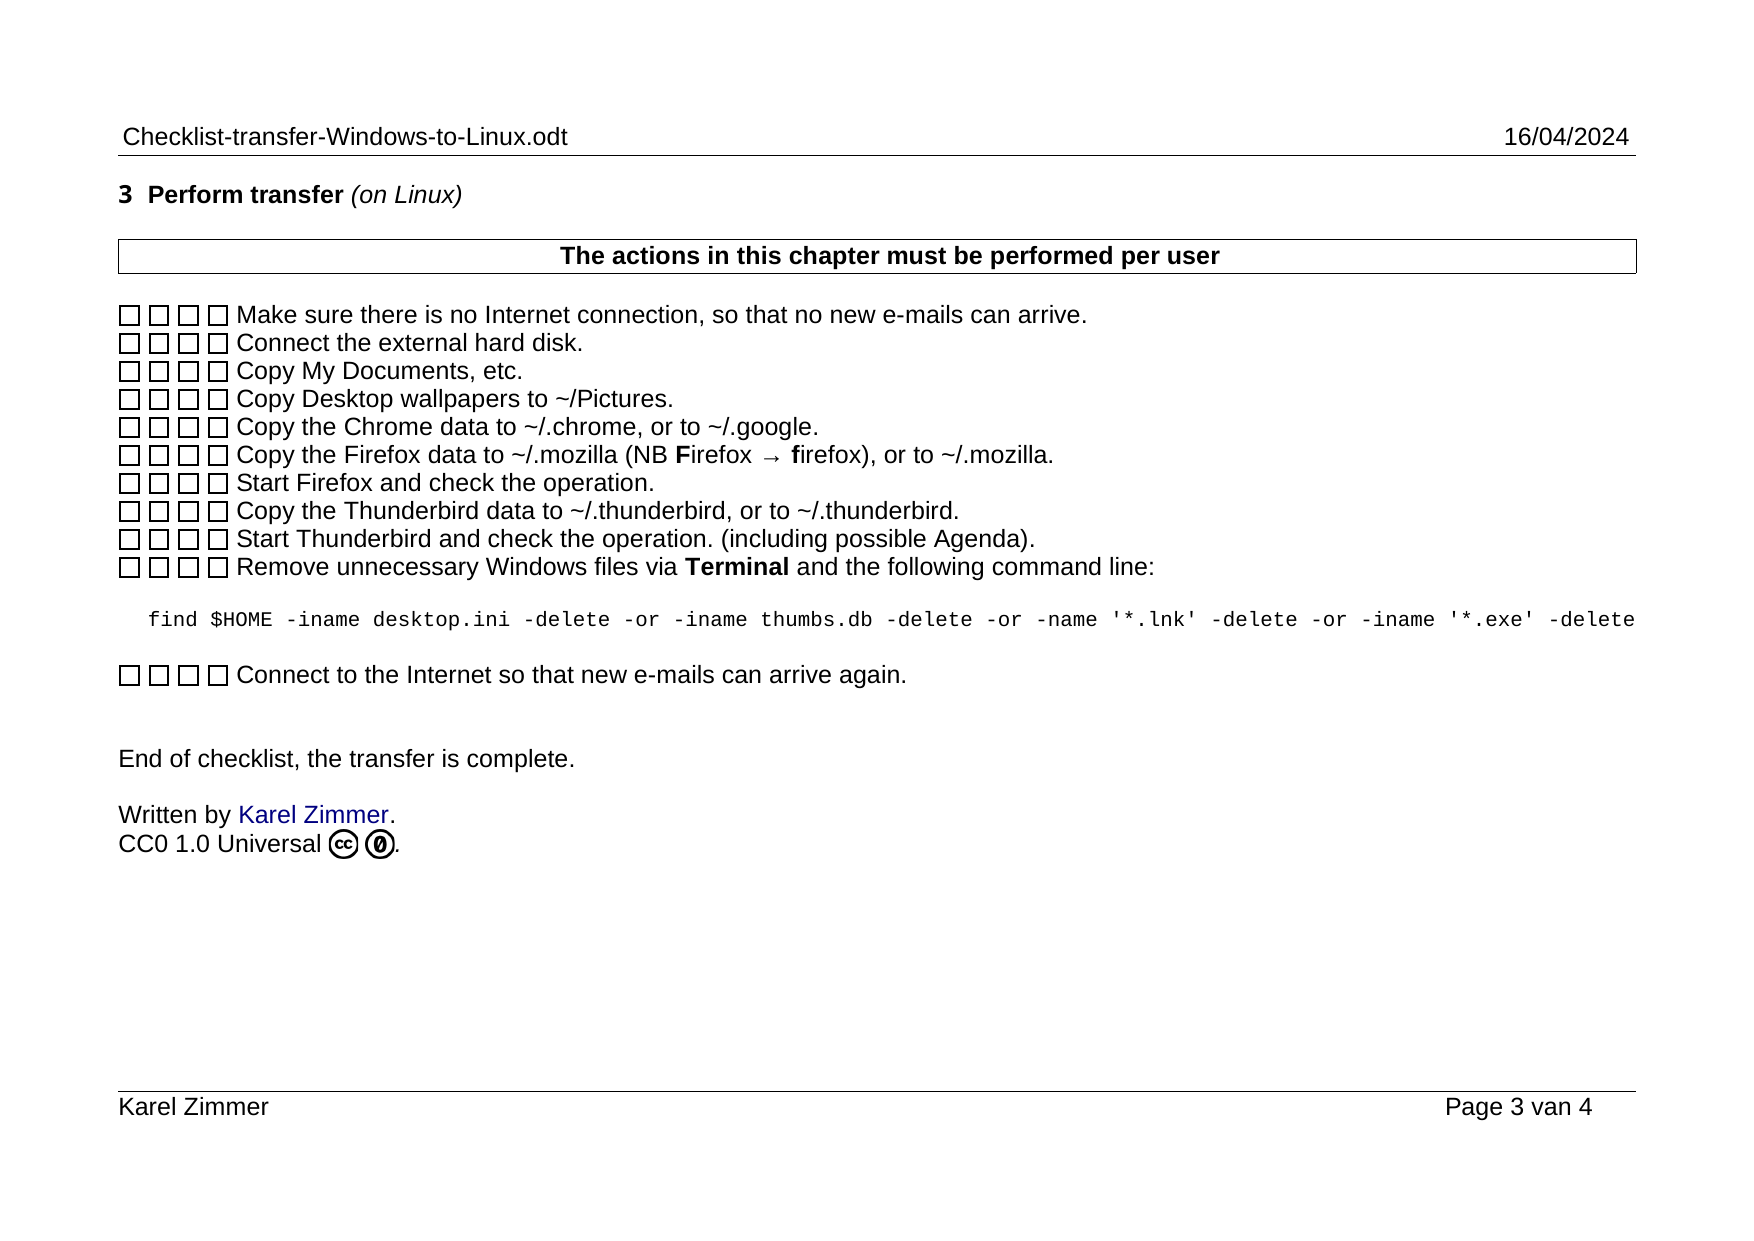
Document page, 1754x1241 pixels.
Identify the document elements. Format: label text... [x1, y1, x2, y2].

list Perform transfer (on Linux) [118, 177, 1636, 239]
list The actions in this chapter must be performed per user [119, 240, 1636, 273]
text Start Thunderbird and check the operation. (including possible Agenda). [118, 525, 1636, 553]
list Written by Karel Zimmer. [118, 801, 1636, 829]
list End of checklist, the transfer is complete. [118, 717, 1636, 773]
text Copy My Documents, etc. [118, 357, 1636, 385]
list . [395, 829, 1636, 859]
text Connect to the Internet so that new e-mails can arrive again. [118, 661, 1636, 689]
list CC0 1.0 Universal [118, 829, 328, 859]
text Make sure there is no Internet connection, so that no new e-mails can arrive. [118, 301, 1636, 329]
text Connect the external hard disk. [118, 329, 1636, 357]
picture [365, 829, 395, 859]
text Copy the Thunderbird data to ~/.thunderbird, or to ~/.thunderbird. [118, 497, 1636, 525]
text Copy Desktop wallpapers to ~/Pictures. [118, 385, 1636, 413]
text Copy the Firefox data to ~/.mozilla (NB Firefox → firefox), or to ~/.mozilla. [118, 441, 1636, 469]
picture [328, 829, 359, 859]
text Start Firefox and check the operation. [118, 469, 1636, 497]
list find $HOME -iname desktop.ini -delete -or -iname thumbs.db -delete -or -name '*.lnk' -delete -or -iname '*.exe' -delete [118, 609, 1636, 661]
text Copy the Chrome data to ~/.chrome, or to ~/.google. [118, 413, 1636, 441]
text Remove unnecessary Windows files via Terminal and the following command line: [118, 553, 1636, 609]
